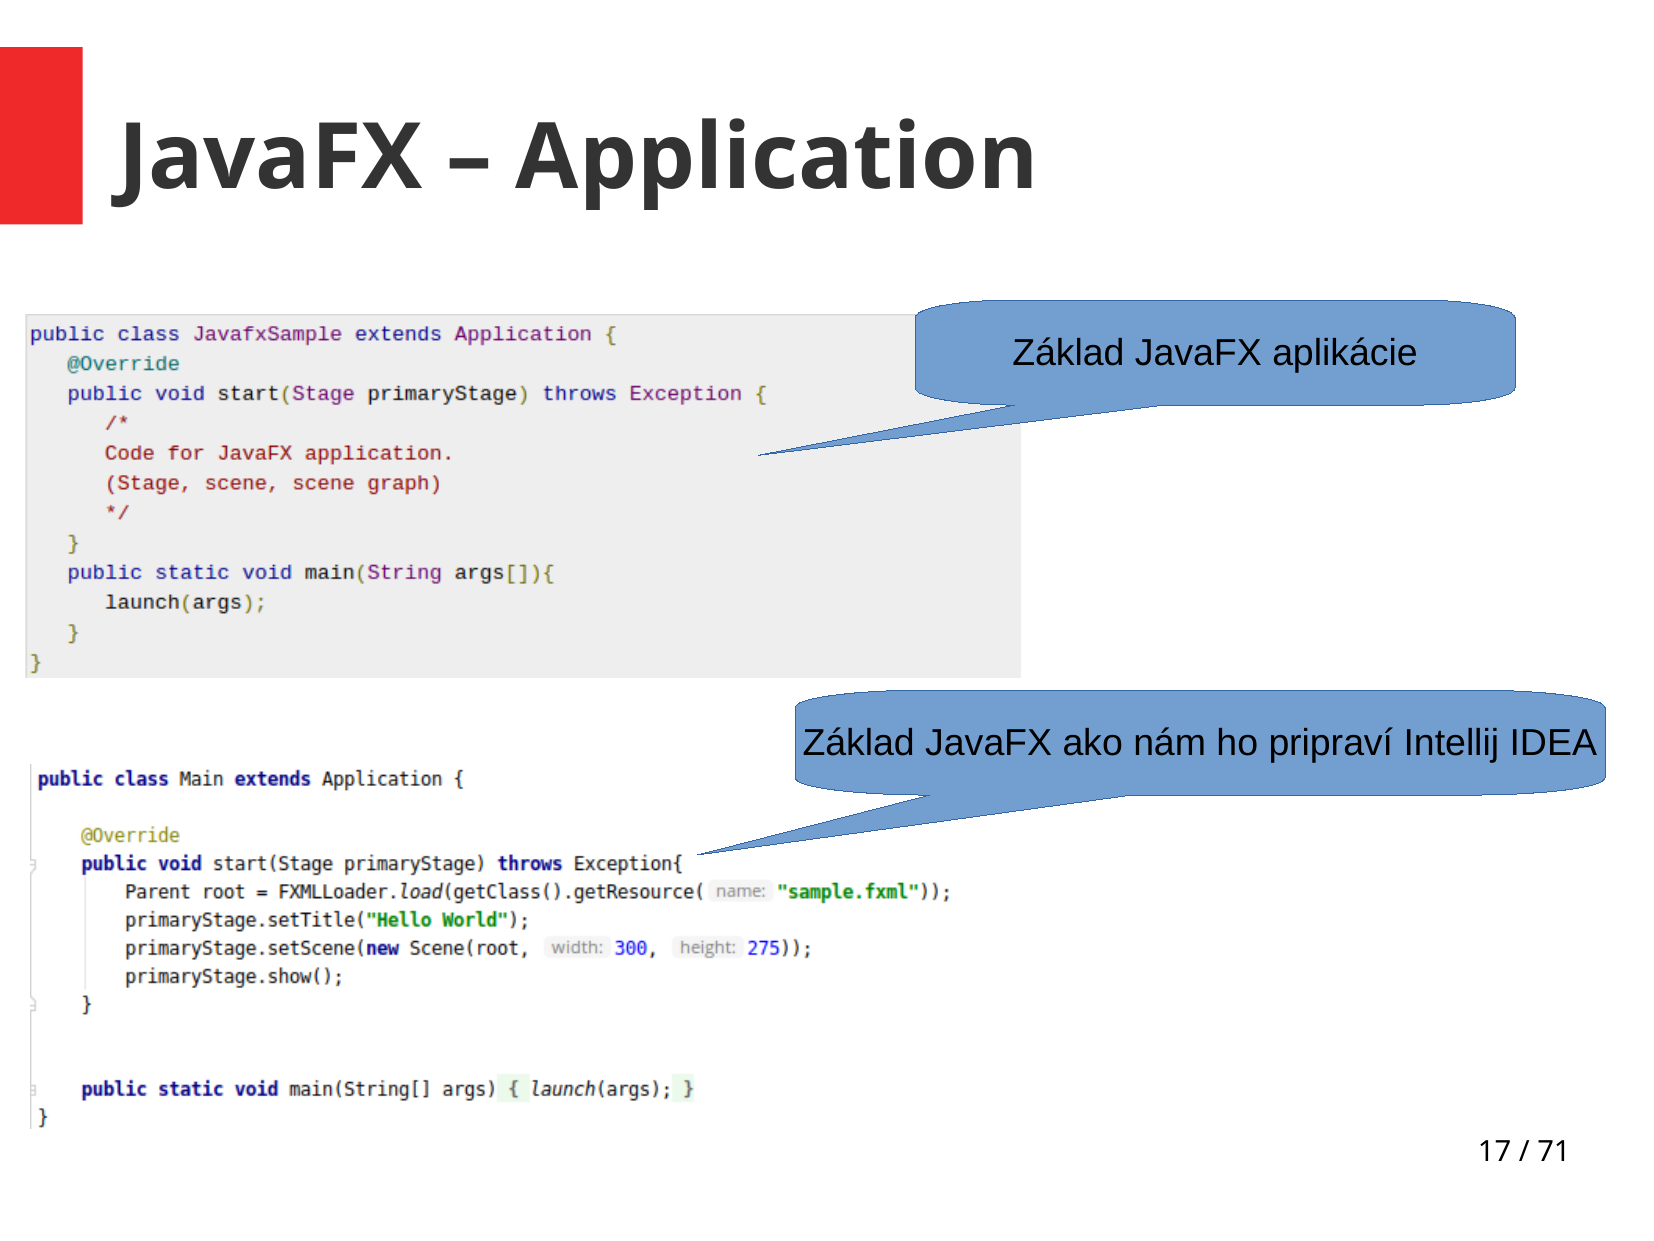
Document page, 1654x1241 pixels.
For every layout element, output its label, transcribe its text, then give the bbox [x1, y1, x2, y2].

text_box Základ JavaFX ako nám ho pripraví Intellij IDEA [697, 690, 1606, 855]
picture [30, 764, 988, 1130]
picture [21, 314, 1021, 678]
title JavaFX – Application [118, 49, 1571, 257]
text_box Základ JavaFX aplikácie [758, 300, 1516, 456]
